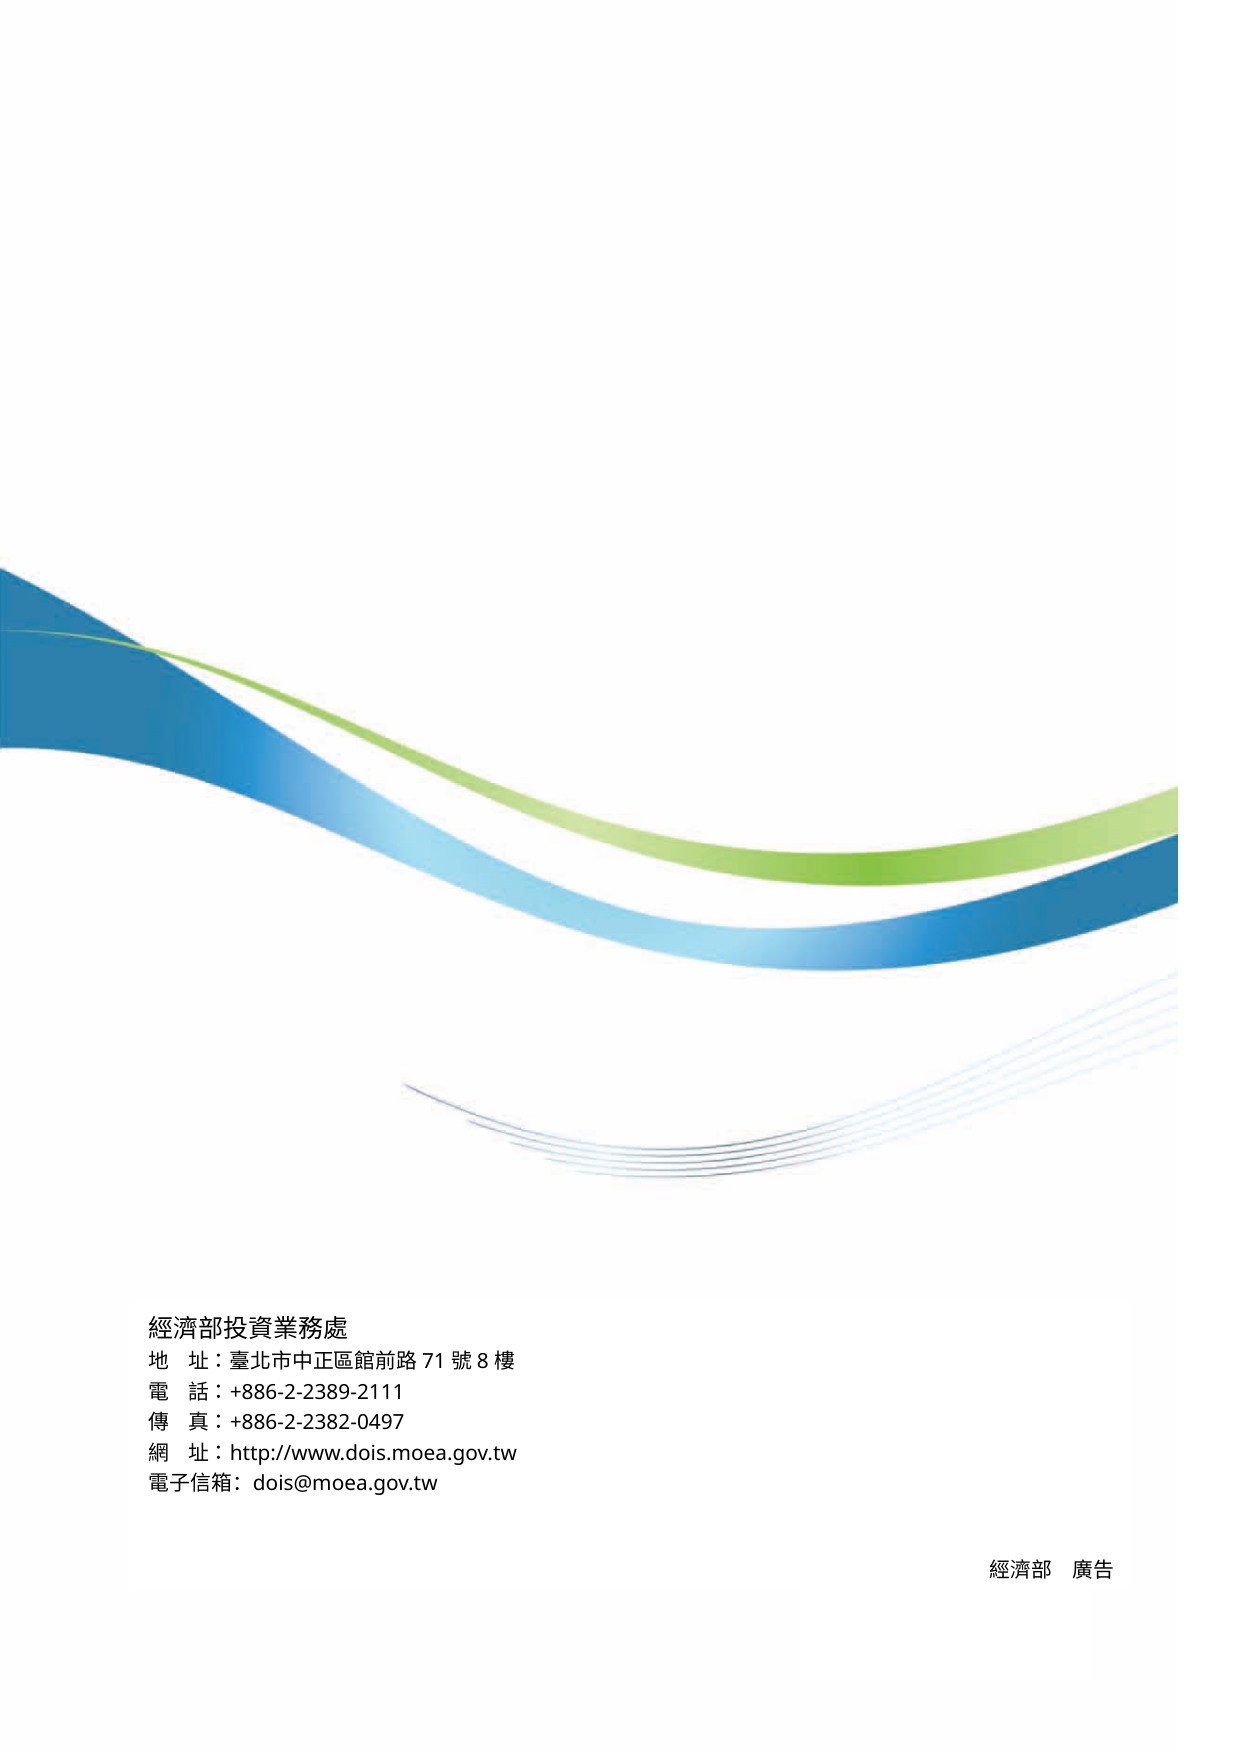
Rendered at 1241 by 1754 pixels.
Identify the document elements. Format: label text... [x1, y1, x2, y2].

text 地 址：臺北市中正區館前路 71 號 8 樓 [148, 1345, 1114, 1375]
text 經濟部 廣告 [148, 1553, 1114, 1582]
text 電 話：+886-2-2389-2111 [148, 1375, 1114, 1405]
text 網 址：http://www.dois.moea.gov.tw [148, 1436, 1114, 1466]
text 傳 真：+886-2-2382-0497 [148, 1405, 1114, 1436]
text 電子信箱：dois@moea.gov.tw [148, 1466, 1114, 1496]
text 經濟部投資業務處 [148, 1308, 1114, 1345]
